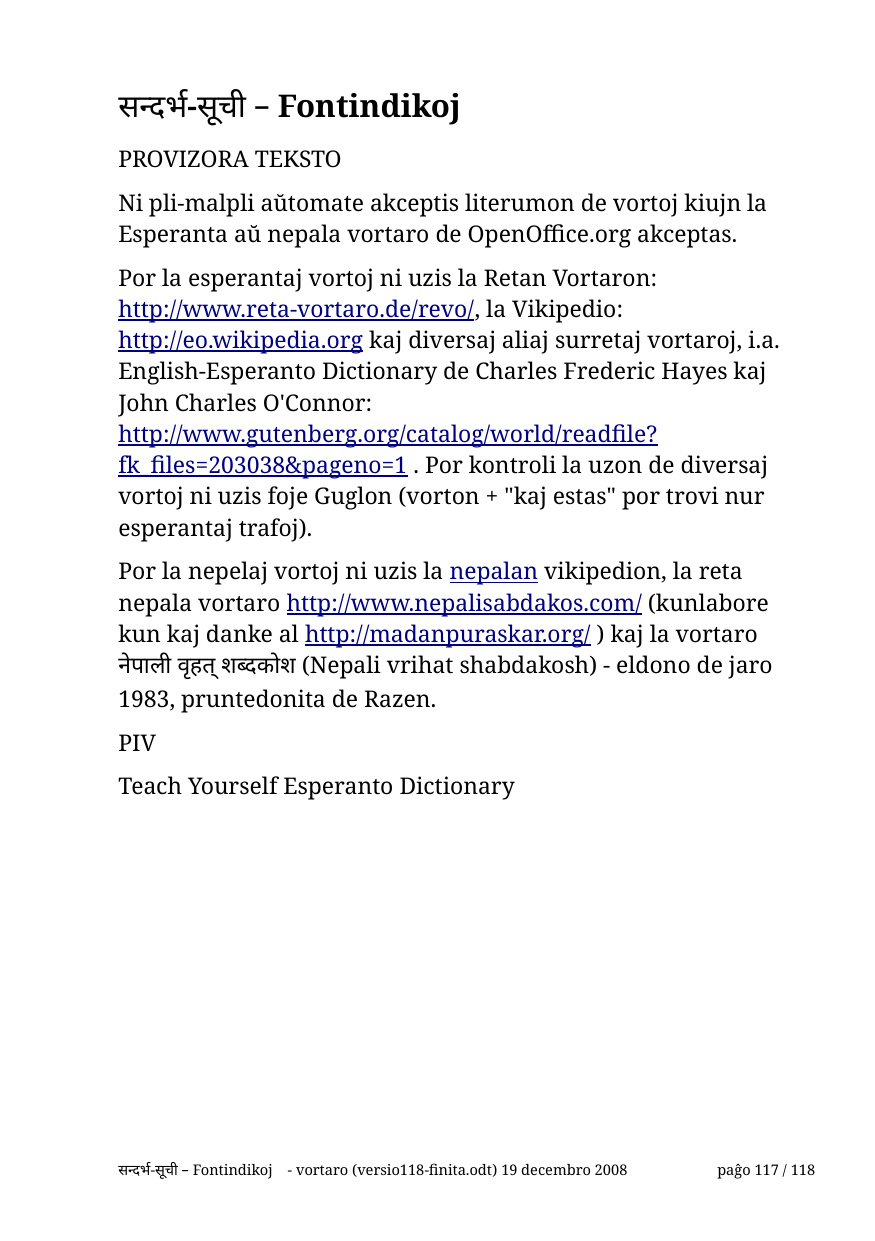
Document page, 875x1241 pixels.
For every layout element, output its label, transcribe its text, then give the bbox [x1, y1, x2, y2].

text Teach Yourself Esperanto Dictionary [118, 770, 815, 802]
text Por la nepelaj vortoj ni uzis la nepalan vikipedion, la reta nepala vortaro http://www.nepalisabdakos.com/ (kunlabore kun kaj danke al http://madanpuraskar.org/ ) kaj la vortaro नेपाली वृहत् शब्दकोश (Nepali vrihat shabdakosh) - eldono de jaro 1983, pruntedonita de Razen. [118, 555, 815, 714]
text PIV [118, 727, 815, 758]
text Ni pli-malpli aŭtomate akceptis literumon de vortoj kiujn la Esperanta aŭ nepala vortaro de OpenOffice.org akceptas. [118, 186, 815, 249]
text PROVIZORA TEKSTO [118, 143, 815, 174]
subtitle सन्दर्भ-सूची – Fontindikoj [118, 84, 815, 130]
text Por la esperantaj vortoj ni uzis la Retan Vortaron: http://www.reta-vortaro.de/revo/, la Vikipedio: http://eo.wikipedia.org kaj diversaj aliaj surretaj vortaroj, i.a. English-Esperanto Dictionary de Charles Frederic Hayes kaj John Charles O'Connor: http://www.gutenberg.org/catalog/world/readfile?fk_files=203038&pageno=1 . Por kontroli la uzon de diversaj vortoj ni uzis foje Guglon (vorton + "kaj estas" por trovi nur esperantaj trafoj). [118, 261, 815, 543]
